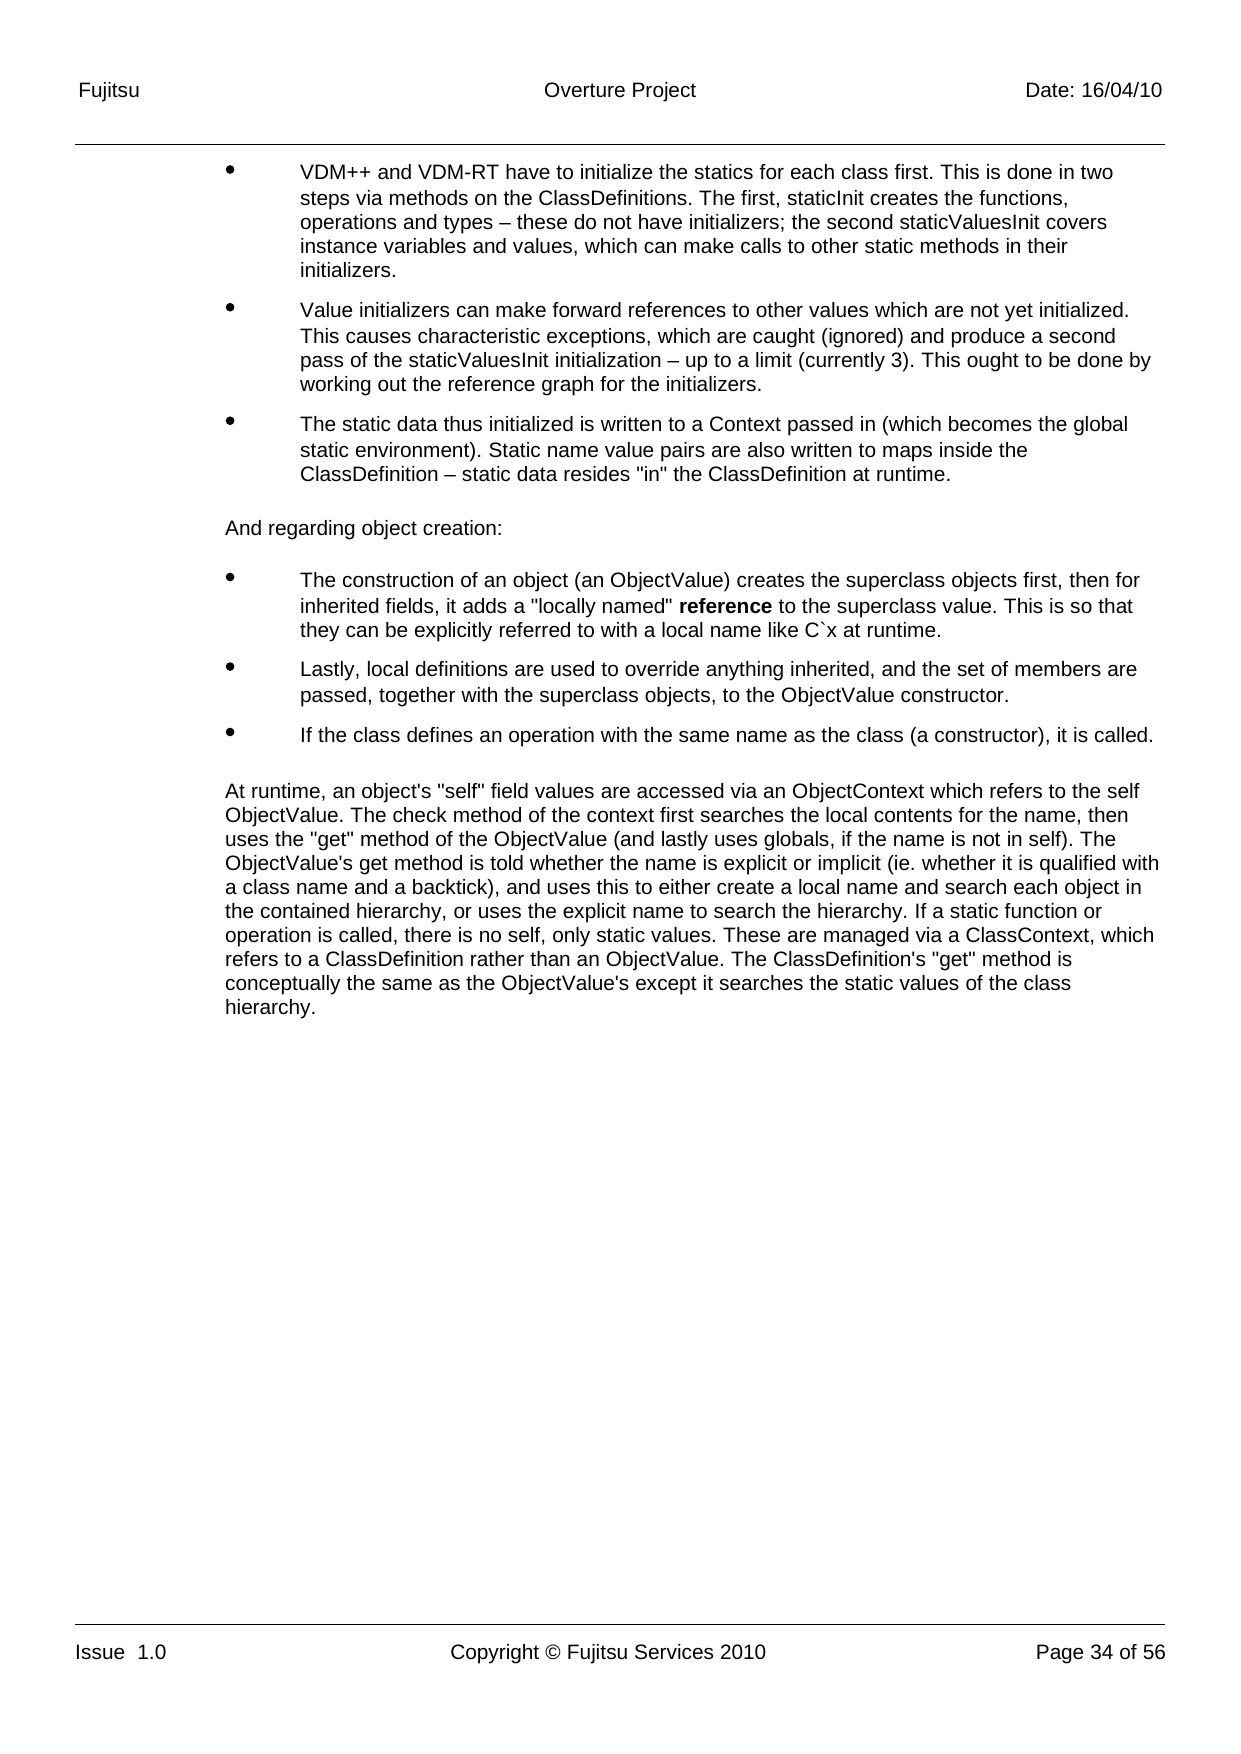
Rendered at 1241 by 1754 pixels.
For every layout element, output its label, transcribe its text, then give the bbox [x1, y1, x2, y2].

text And regarding object creation: [225, 516, 1165, 540]
list If the class defines an operation with the same name as the class (a constructor), it is called. [225, 722, 1165, 749]
list Value initializers can make forward references to other values which are not yet initialized. This causes characteristic exceptions, which are caught (ignored) and produce a second pass of the staticValuesInit initialization – up to a limit (currently 3). This ought to be done by working out the reference graph for the initializers. [225, 297, 1165, 396]
list Lastly, local definitions are used to override anything inherited, and the set of members are passed, together with the superclass objects, to the ObjectValue constructor. [225, 657, 1165, 707]
list The construction of an object (an ObjectValue) creates the superclass objects first, then for inherited fields, it adds a "locally named" reference to the superclass value. This is so that they can be explicitly referred to with a local name like C`x at runtime. [225, 567, 1165, 642]
text At runtime, an object's "self" field values are accessed via an ObjectContext which refers to the self ObjectValue. The check method of the context first searches the local contents for the name, then uses the "get" method of the ObjectValue (and lastly uses globals, if the name is not in self). The ObjectValue's get method is told whether the name is explicit or implicit (ie. whether it is qualified with a class name and a backtick), and uses this to either create a local name and search each object in the contained hierarchy, or uses the explicit name to search the hierarchy. If a static function or operation is called, there is no self, only static values. These are managed via a ClassContext, which refers to a ClassDefinition rather than an ObjectValue. The ClassDefinition's "get" method is conceptually the same as the ObjectValue's except it searches the static values of the class hierarchy. [225, 779, 1165, 1019]
list VDM++ and VDM-RT have to initialize the statics for each class first. This is done in two steps via methods on the ClassDefinitions. The first, staticInit creates the functions, operations and types – these do not have initializers; the second staticValuesInit covers instance variables and values, which can make calls to other static methods in their initializers. [225, 160, 1165, 282]
list The static data thus initialized is written to a Context passed in (which becomes the global static environment). Static name value pairs are also written to maps inside the ClassDefinition – static data resides "in" the ClassDefinition at runtime. [225, 411, 1165, 486]
